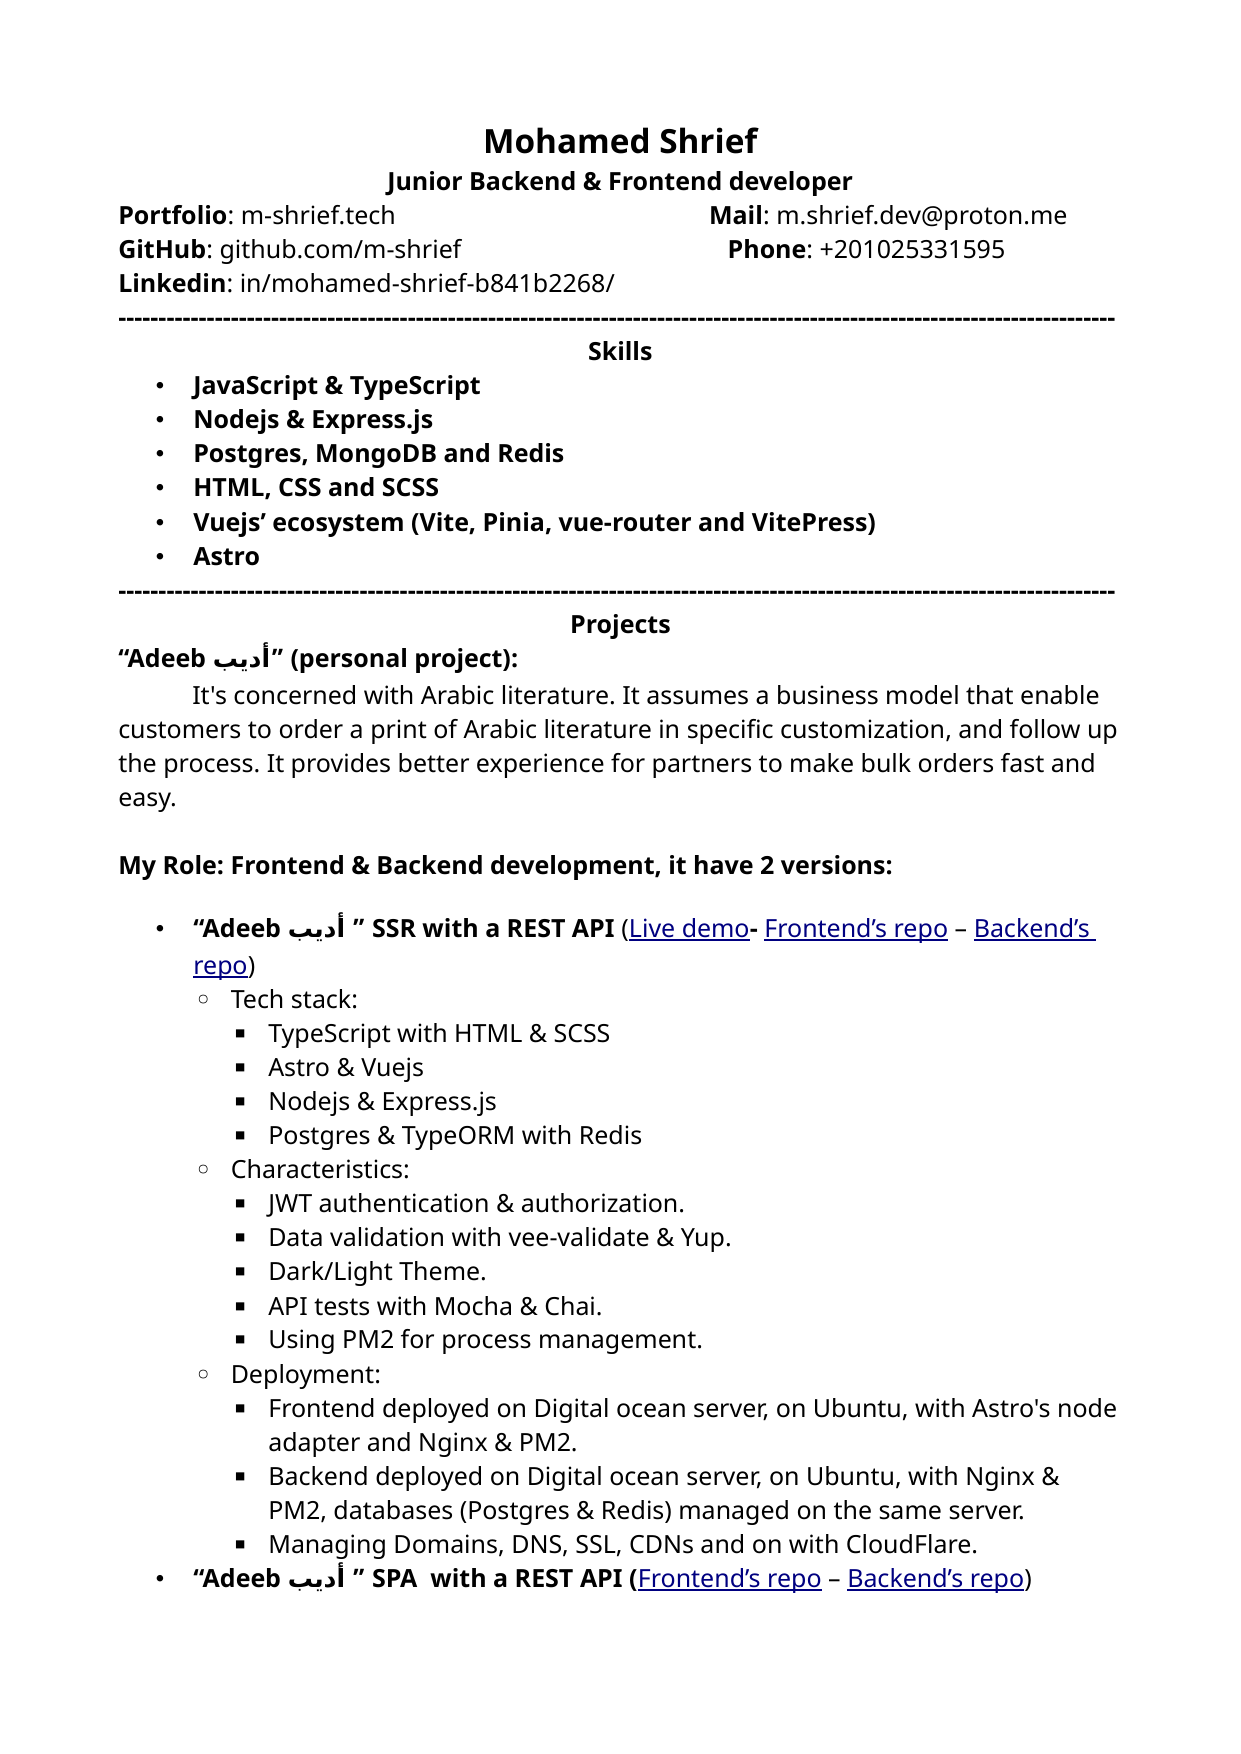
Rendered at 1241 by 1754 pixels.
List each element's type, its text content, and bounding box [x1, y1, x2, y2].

list Deployment: [193, 1356, 1122, 1390]
text Projects [118, 606, 1122, 640]
list Managing Domains, DNS, SSL, CDNs and on with CloudFlare. [231, 1527, 1122, 1561]
list Nodejs & Express.js [231, 1084, 1122, 1118]
text Skills [118, 334, 1122, 368]
list Dark/Light Theme. [231, 1254, 1122, 1288]
list Postgres & TypeORM with Redis [231, 1118, 1122, 1152]
list Astro & Vuejs [231, 1050, 1122, 1084]
text Linkedin: in/mohamed-shrief-b841b2268/ [118, 266, 1122, 300]
list Vuejs’ ecosystem (Vite, Pinia, vue-router and VitePress) [156, 504, 1122, 538]
list TypeScript with HTML & SCSS [231, 1016, 1122, 1050]
text Mohamed Shrief [118, 118, 1122, 163]
text Junior Backend & Frontend developer [118, 163, 1122, 198]
text Portfolio: m-shrief.tech Mail: m.shrief.dev@proton.me [118, 198, 1122, 232]
list Data validation with vee-validate & Yup. [231, 1220, 1122, 1254]
list “Adeeb أديب ” SSR with a REST API (Live demo- Frontend’s repo – Backend’s repo) [156, 911, 1122, 982]
list “Adeeb أديب ” SPA with a REST API (Frontend’s repo – Backend’s repo) [156, 1561, 1122, 1598]
list Nodejs & Express.js [156, 402, 1122, 436]
text “Adeeb أديب” (personal project): [118, 640, 1122, 677]
text ---------------------------------------------------------------------------------------------------------------------------- [118, 300, 1122, 334]
text ---------------------------------------------------------------------------------------------------------------------------- [118, 572, 1122, 606]
text My Role: Frontend & Backend development, it have 2 versions: [118, 848, 1122, 911]
list HTML, CSS and SCSS [156, 470, 1122, 504]
text It's concerned with Arabic literature. It assumes a business model that enable customers to order a print of Arabic literature in specific customization, and follow up the process. It provides better experience for partners to make bulk orders fast and easy. [118, 677, 1122, 814]
list JavaScript & TypeScript [156, 368, 1122, 402]
text GitHub: github.com/m-shrief Phone: +201025331595 [118, 232, 1122, 266]
list Astro [156, 538, 1122, 572]
list API tests with Mocha & Chai. [231, 1288, 1122, 1322]
list Characteristics: [193, 1152, 1122, 1186]
list Tech stack: [193, 982, 1122, 1016]
list Using PM2 for process management. [231, 1322, 1122, 1356]
list Frontend deployed on Digital ocean server, on Ubuntu, with Astro's node adapter and Nginx & PM2. [231, 1390, 1122, 1458]
list Backend deployed on Digital ocean server, on Ubuntu, with Nginx & PM2, databases (Postgres & Redis) managed on the same server. [231, 1458, 1122, 1527]
list JWT authentication & authorization. [231, 1186, 1122, 1220]
list Postgres, MongoDB and Redis [156, 436, 1122, 470]
